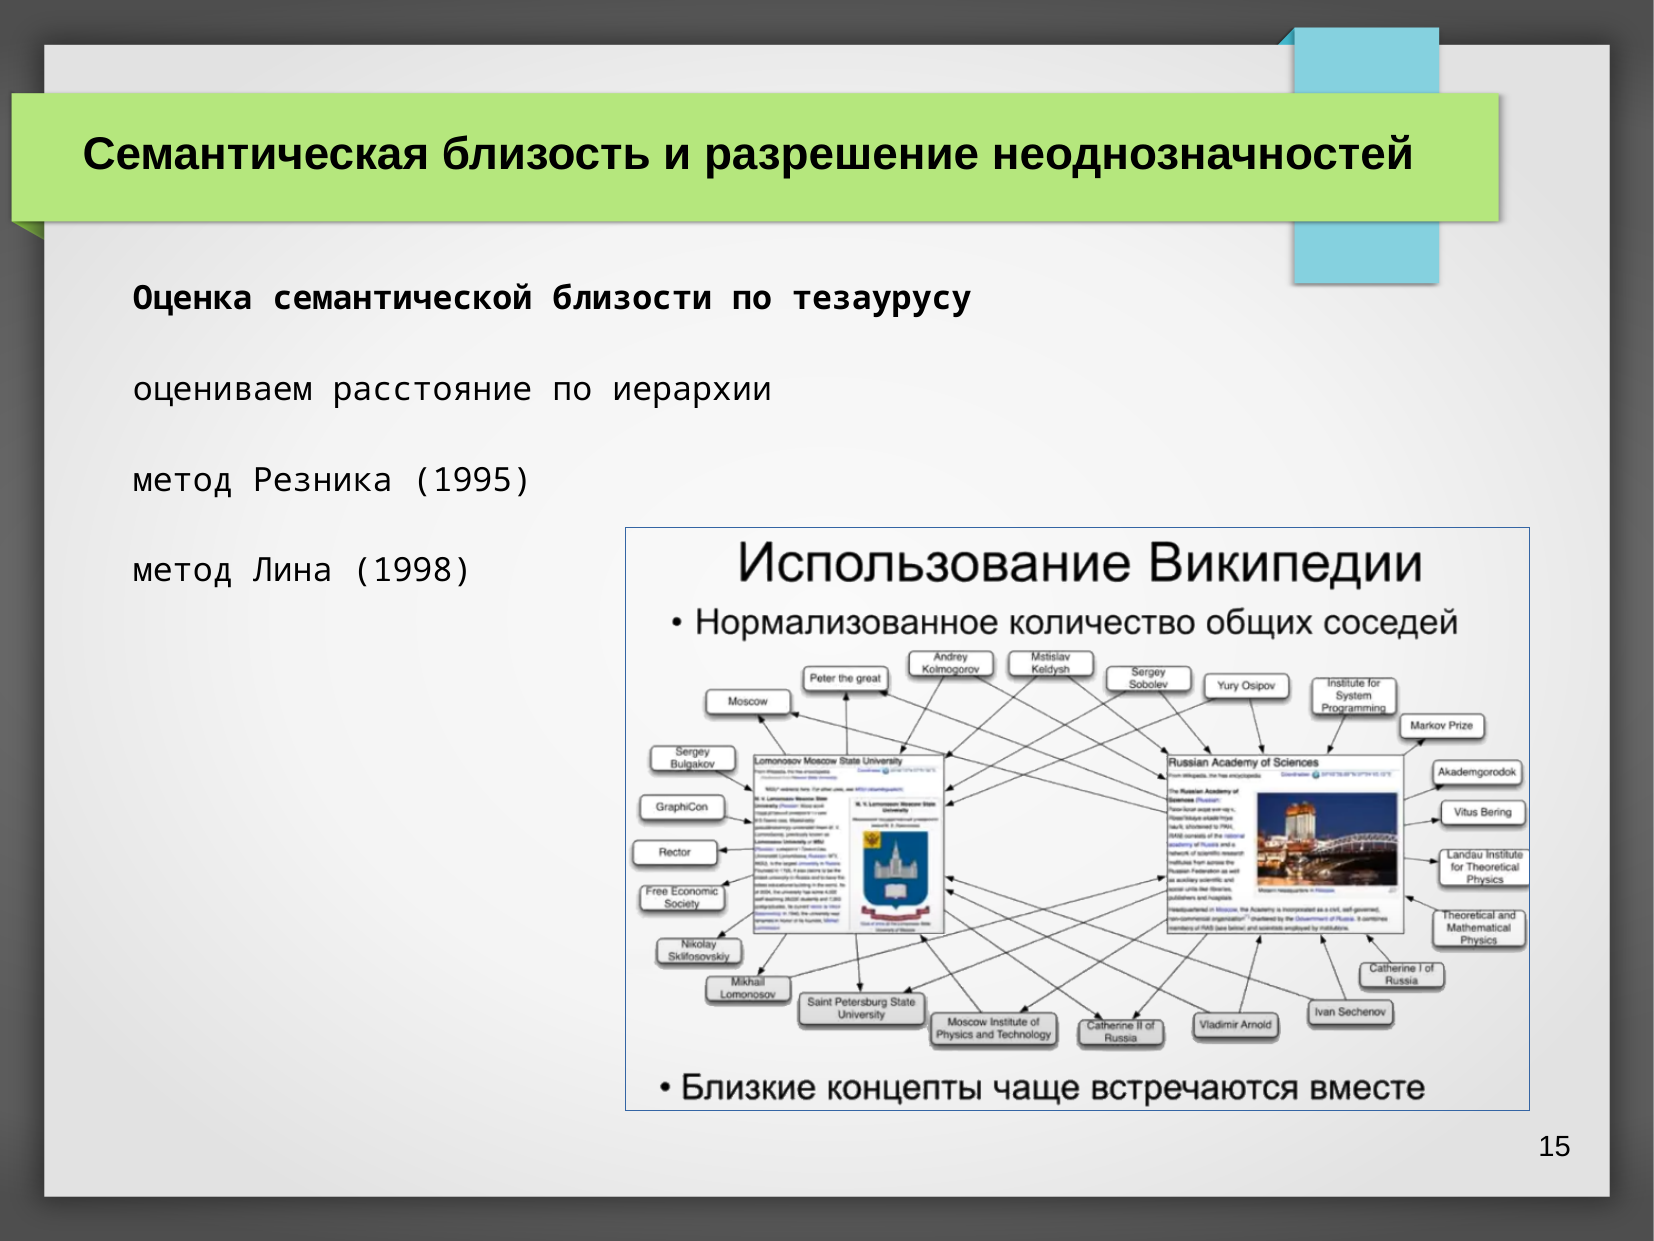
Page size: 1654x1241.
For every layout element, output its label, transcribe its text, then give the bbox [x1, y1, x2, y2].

picture [0, 0, 1654, 1241]
title Семантическая близость и разрешение неоднозначностей [82, 121, 1489, 187]
text_box Оценка семантической близости по тезаурусу оцениваем расстояние по иерархии метод Резника (1995) метод Лина (1998) [118, 267, 1052, 567]
